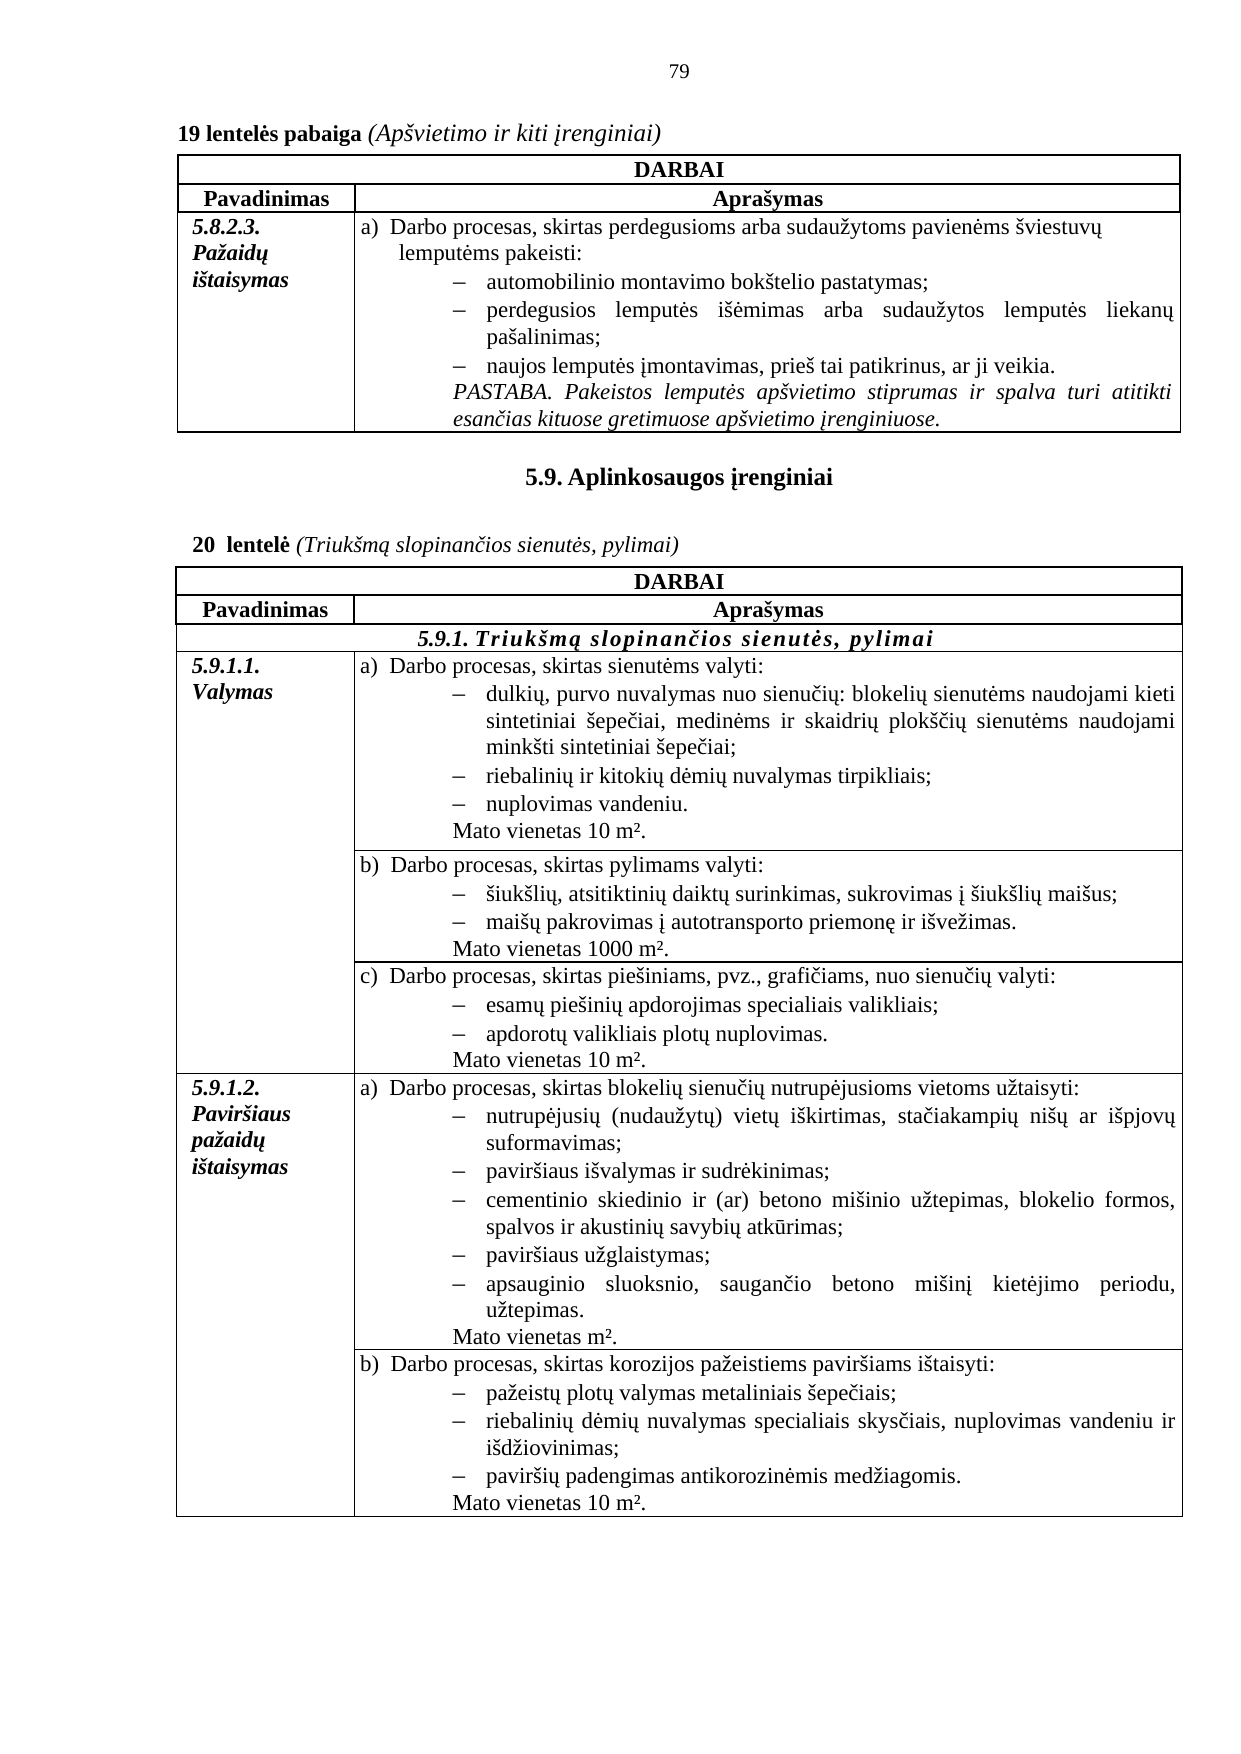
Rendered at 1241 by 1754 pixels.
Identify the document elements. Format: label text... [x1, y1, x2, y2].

table_cell 5.9.1. Triukšmą slopinančios sienutės, pylimai [177, 625, 1182, 651]
text 19 lentelės pabaiga (Apšvietimo ir kiti įrenginiai) [177, 118, 1181, 147]
table_cell 5.9.1.2. Paviršiaus pažaidų ištaisymas [177, 1074, 354, 1516]
text 5.9. Aplinkosaugos įrenginiai [177, 462, 1181, 491]
table_cell b) Darbo procesas, skirtas pylimams valyti: – šiukšlių, atsitiktinių daiktų surinkimas, sukrovimas į šiukšlių maišus; – maišų pakrovimas į autotransporto priemonę ir išvežimas. Mato vienetas 1000 m². [355, 851, 1182, 961]
table_cell Aprašymas [356, 185, 1179, 211]
text 20 lentelė (Triukšmą slopinančios sienutės, pylimai) [192, 529, 1181, 558]
table_cell a) Darbo procesas, skirtas sienutėms valyti: – dulkių, purvo nuvalymas nuo sienučių: blokelių sienutėms naudojami kieti sintetiniai šepečiai, medinėms ir skaidrių plokščių sienutėms naudojami minkšti sintetiniai šepečiai; – riebalinių ir kitokių dėmių nuvalymas tirpikliais; – nuplovimas vandeniu. Mato vienetas 10 m². [355, 652, 1182, 850]
table_header DARBAI [179, 156, 1179, 183]
table_cell c) Darbo procesas, skirtas piešiniams, pvz., grafičiams, nuo sienučių valyti: – esamų piešinių apdorojimas specialiais valikliais; – apdorotų valikliais plotų nuplovimas. Mato vienetas 10 m². [355, 963, 1182, 1073]
table_cell Pavadinimas [177, 596, 353, 622]
table_header DARBAI [177, 568, 1181, 594]
table_cell Aprašymas [355, 596, 1181, 622]
table_cell a) Darbo procesas, skirtas perdegusioms arba sudaužytoms pavienėms šviestuvų lemputėms pakeisti: – automobilinio montavimo bokštelio pastatymas; – perdegusios lemputės išėmimas arba sudaužytos lemputės liekanų pašalinimas; – naujos lemputės įmontavimas, prieš tai patikrinus, ar ji veikia. PASTABA. Pakeistos lemputės apšvietimo stiprumas ir spalva turi atitikti esančias kituose gretimuose apšvietimo įrenginiuose. [355, 213, 1180, 431]
table_cell a) Darbo procesas, skirtas blokelių sienučių nutrupėjusioms vietoms užtaisyti: – nutrupėjusių (nudaužytų) vietų iškirtimas, stačiakampių nišų ar išpjovų suformavimas; – paviršiaus išvalymas ir sudrėkinimas; – cementinio skiedinio ir (ar) betono mišinio užtepimas, blokelio formos, spalvos ir akustinių savybių atkūrimas; – paviršiaus užglaistymas; – apsauginio sluoksnio, saugančio betono mišinį kietėjimo periodu, užtepimas. Mato vienetas m². [355, 1074, 1182, 1349]
table_cell b) Darbo procesas, skirtas korozijos pažeistiems paviršiams ištaisyti: – pažeistų plotų valymas metaliniais šepečiais; – riebalinių dėmių nuvalymas specialiais skysčiais, nuplovimas vandeniu ir išdžiovinimas; – paviršių padengimas antikorozinėmis medžiagomis. Mato vienetas 10 m². [355, 1350, 1182, 1516]
table_cell Pavadinimas [179, 185, 354, 211]
table_cell 5.8.2.3. Pažaidų ištaisymas [178, 213, 354, 431]
table_cell 5.9.1.1. Valymas [177, 652, 354, 1073]
